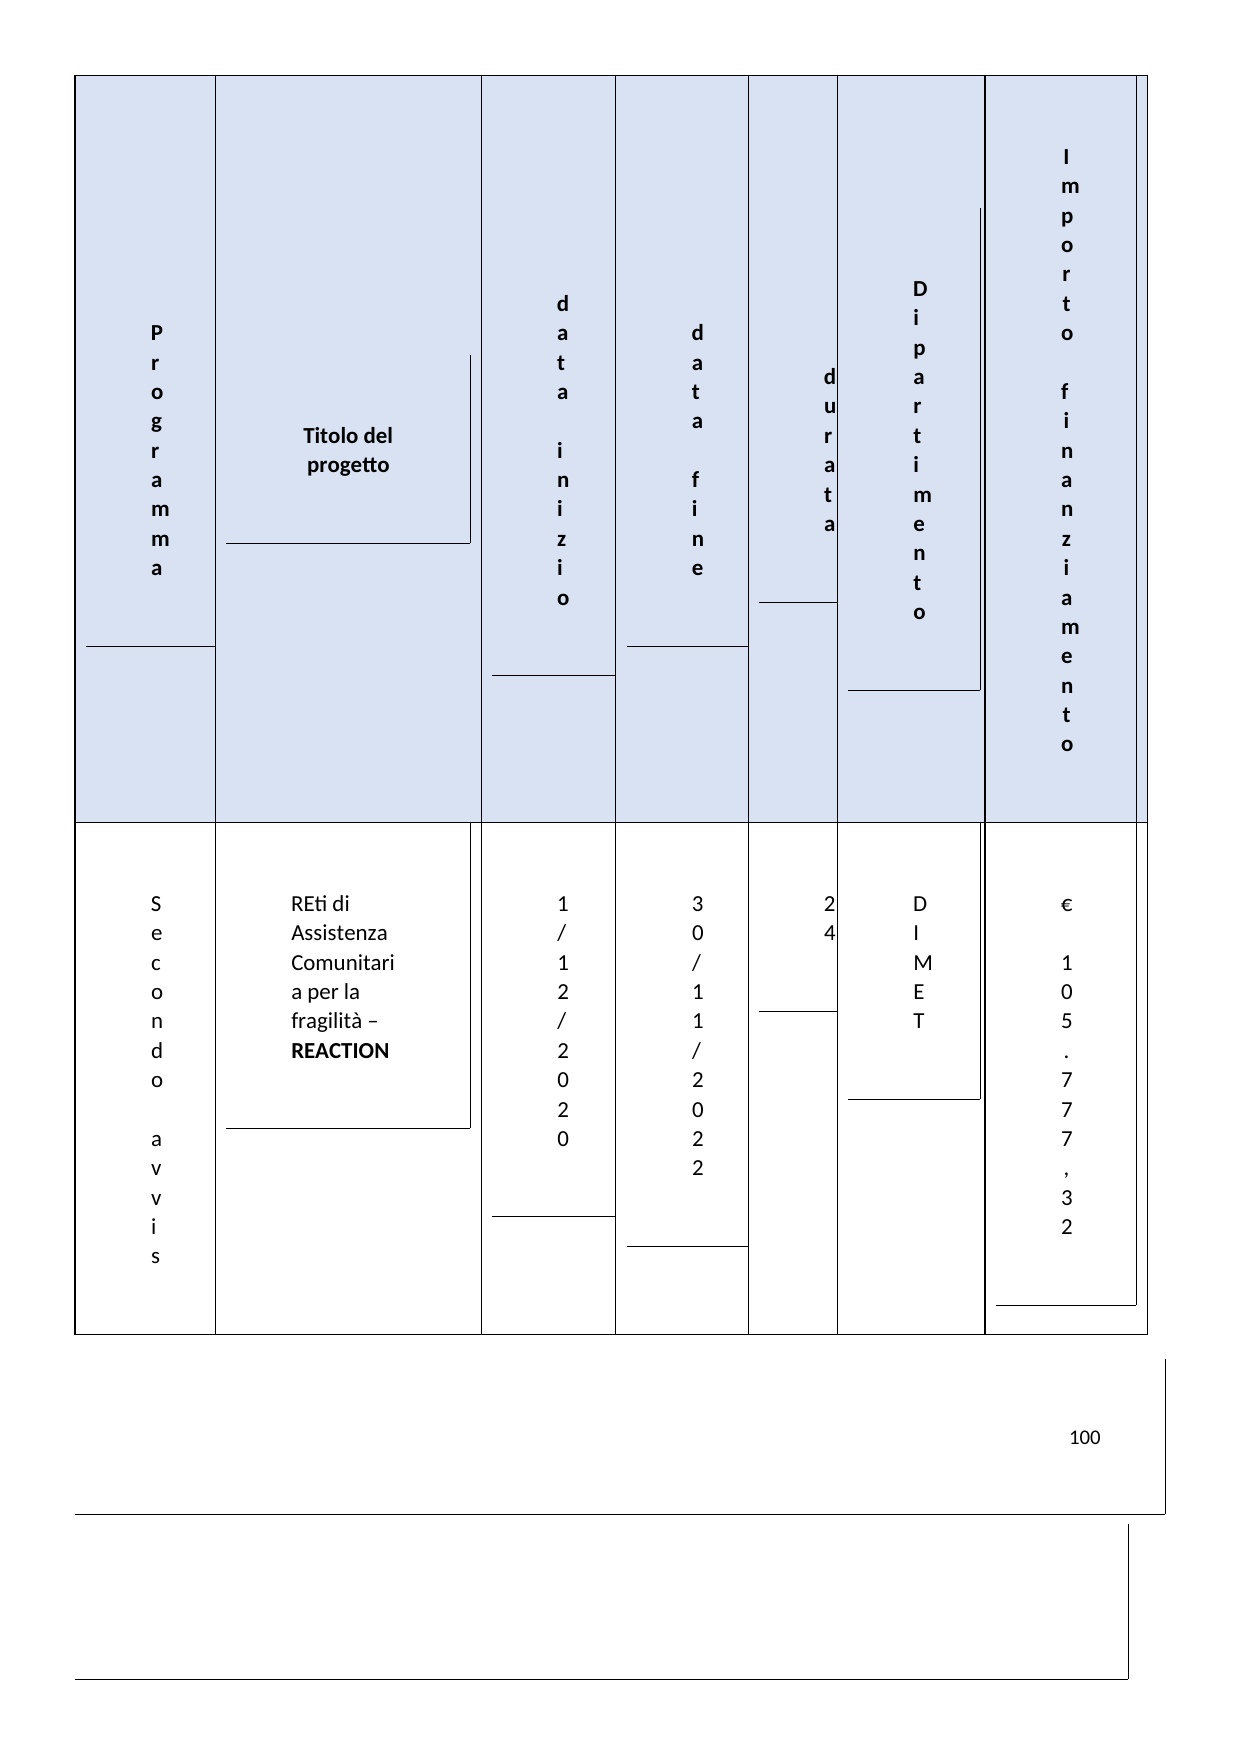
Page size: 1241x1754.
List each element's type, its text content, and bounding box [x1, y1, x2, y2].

table_header data fine [616, 76, 748, 822]
table_header durata [749, 76, 837, 822]
table_header Programma [76, 76, 215, 822]
table_cell REti di Assistenza Comunitaria per la fragilità – REACTION [216, 823, 481, 1334]
table_cell € 105.777,32 [986, 823, 1147, 1334]
table_cell 30/11/2022 [616, 823, 748, 1334]
table_cell Secondo avvis [76, 823, 215, 1334]
table_header [1137, 76, 1147, 822]
table_header data inizio [482, 76, 615, 822]
table_cell 24 [749, 823, 837, 1334]
table_cell 1/12/2020 [482, 823, 615, 1334]
table_cell DIMET [838, 823, 984, 1334]
table_header Dipartimento [838, 76, 984, 822]
table_header Titolo del progetto [216, 76, 481, 822]
table_header Importo finanziamento [986, 76, 1136, 822]
